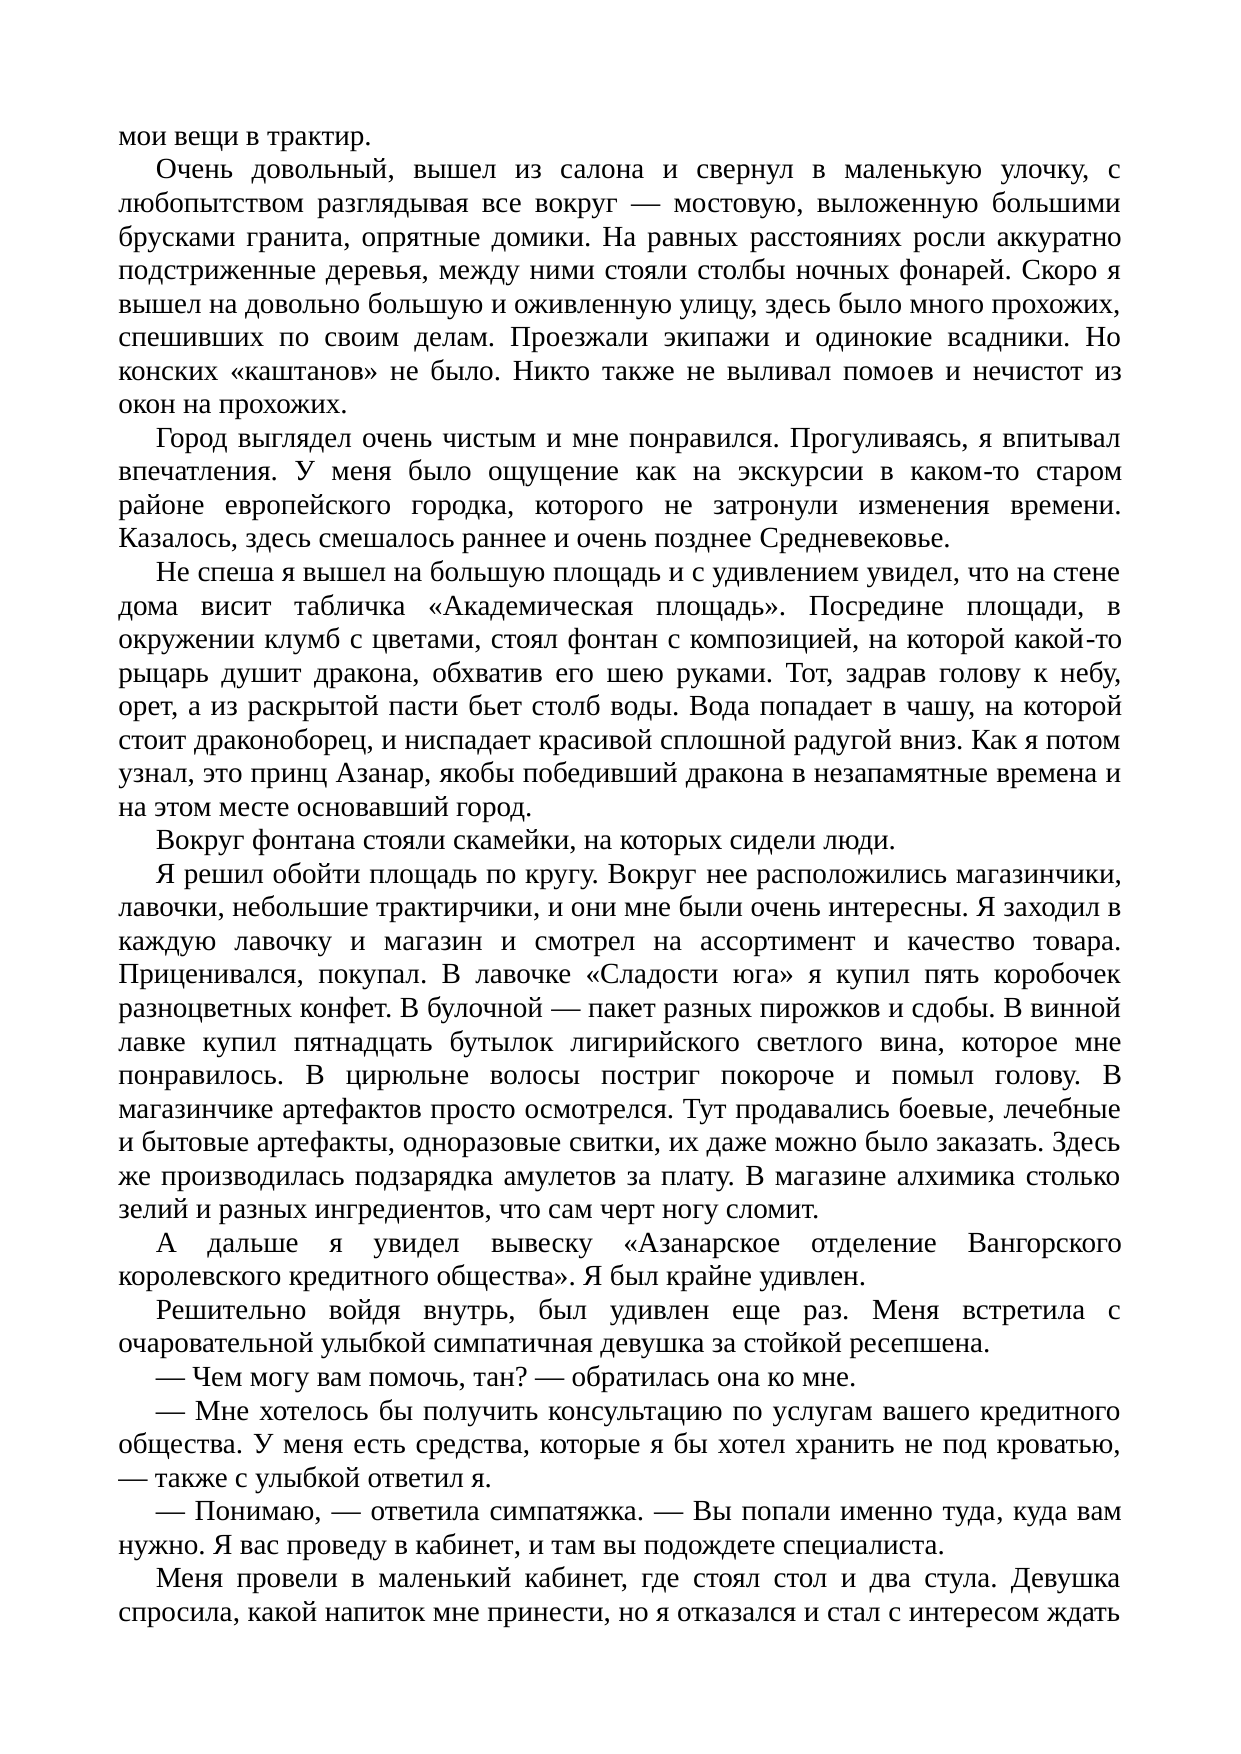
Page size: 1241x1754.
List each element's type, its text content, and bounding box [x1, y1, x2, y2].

text Город выглядел очень чистым и мне понравился. Прогуливаясь, я впитывал впечатления. У меня было ощущение как на экскурсии в каком-то старом районе европейского городка, которого не затронули изменения времени. Казалось, здесь смешалось раннее и очень позднее Средневековье. [118, 420, 1122, 554]
text Меня провели в маленький кабинет, где стоял стол и два стула. Девушка спросила, какой напиток мне принести, но я отказался и стал с интересом ждать [118, 1560, 1122, 1627]
text Решительно войдя внутрь, был удивлен еще раз. Меня встретила с очаровательной улыбкой симпатичная девушка за стойкой ресепшена. [118, 1292, 1122, 1359]
text — Мне хотелось бы получить консультацию по услугам вашего кредитного общества. У меня есть средства, которые я бы хотел хранить не под кроватью, — также с улыбкой ответил я. [118, 1393, 1122, 1493]
text Я решил обойти площадь по кругу. Вокруг нее расположились магазинчики, лавочки, небольшие трактирчики, и они мне были очень интересны. Я заходил в каждую лавочку и магазин и смотрел на ассортимент и качество товара. Приценивался, покупал. В лавочке «Сладости юга» я купил пять коробочек разноцветных конфет. В булочной — пакет разных пирожков и сдобы. В винной лавке купил пятнадцать бутылок лигирийского светлого вина, которое мне понравилось. В цирюльне волосы постриг покороче и помыл голову. В магазинчике артефактов просто осмотрелся. Тут продавались боевые, лечебные и бытовые артефакты, одноразовые свитки, их даже можно было заказать. Здесь же производилась подзарядка амулетов за плату. В магазине алхимика столько зелий и разных ингредиентов, что сам черт ногу сломит. [118, 856, 1122, 1225]
text Очень довольный, вышел из салона и свернул в маленькую улочку, с любопытством разглядывая все вокруг — мостовую, выложенную большими брусками гранита, опрятные домики. На равных расстояниях росли аккуратно подстриженные деревья, между ними стояли столбы ночных фонарей. Скоро я вышел на довольно большую и оживленную улицу, здесь было много прохожих, спешивших по своим делам. Проезжали экипажи и одинокие всадники. Но конских «каштанов» не было. Никто также не выливал помоев и нечистот из окон на прохожих. [118, 152, 1122, 420]
text мои вещи в трактир. [118, 118, 1122, 152]
text А дальше я увидел вывеску «Азанарское отделение Вангорского королевского кредитного общества». Я был крайне удивлен. [118, 1225, 1122, 1292]
text Не спеша я вышел на большую площадь и с удивлением увидел, что на стене дома висит табличка «Академическая площадь». Посредине площади, в окружении клумб с цветами, стоял фонтан с композицией, на которой какой-то рыцарь душит дракона, обхватив его шею руками. Тот, задрав голову к небу, орет, а из раскрытой пасти бьет столб воды. Вода попадает в чашу, на которой стоит драконоборец, и ниспадает красивой сплошной радугой вниз. Как я потом узнал, это принц Азанар, якобы победивший дракона в незапамятные времена и на этом месте основавший город. [118, 554, 1122, 822]
text — Понимаю, — ответила симпатяжка. — Вы попали именно туда, куда вам нужно. Я вас проведу в кабинет, и там вы подождете специалиста. [118, 1493, 1122, 1560]
text Вокруг фонтана стояли скамейки, на которых сидели люди. [118, 822, 1122, 856]
text — Чем могу вам помочь, тан? — обратилась она ко мне. [118, 1359, 1122, 1393]
